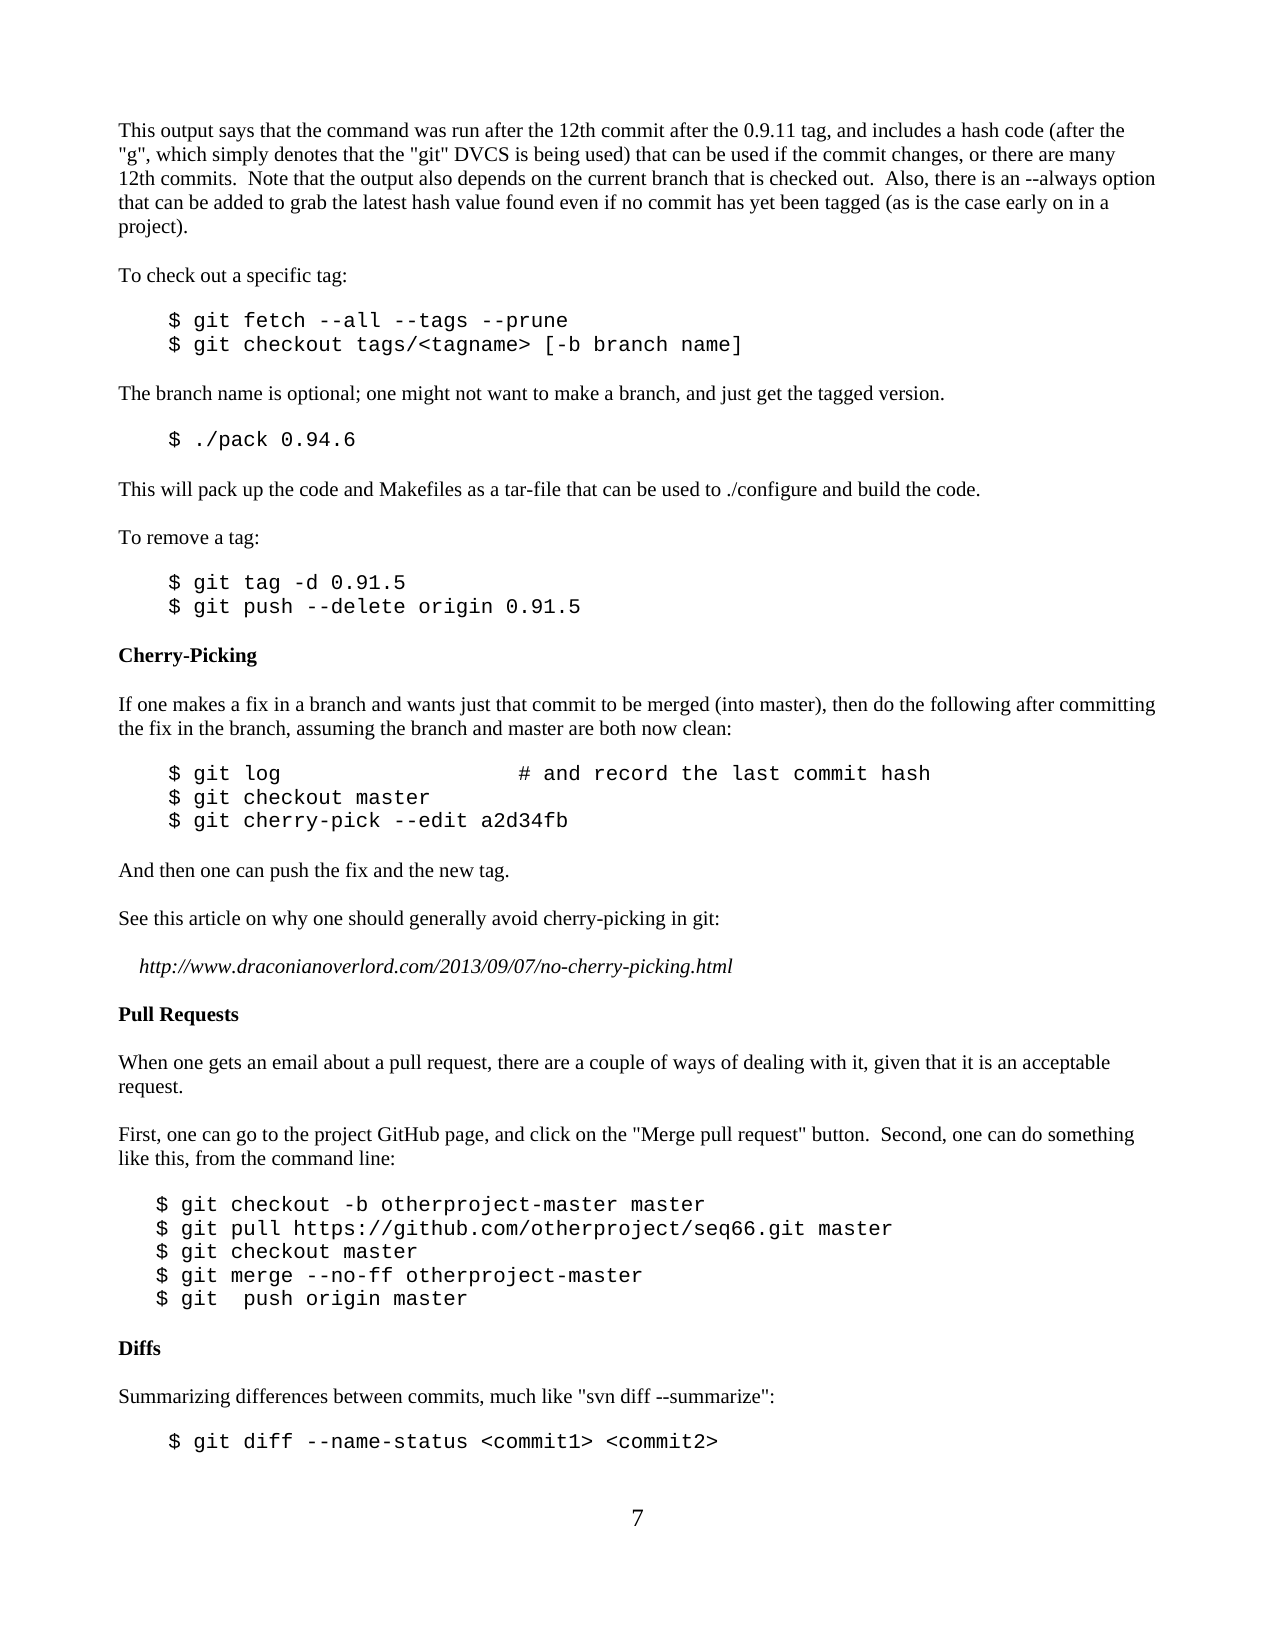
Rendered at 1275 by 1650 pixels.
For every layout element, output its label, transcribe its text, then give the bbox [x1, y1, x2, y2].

text $ git log # and record the last commit hash [118, 763, 1157, 787]
text $ git checkout tags/<tagname> [-b branch name] [118, 334, 1157, 357]
text $ git merge --no-ff otherproject-master [118, 1265, 1157, 1288]
text http://www.draconianoverlord.com/2013/09/07/no-cherry-picking.html [118, 954, 1157, 978]
text Summarizing differences between commits, much like "svn diff --summarize": [118, 1384, 1157, 1408]
text $ git checkout master [118, 787, 1157, 811]
text This will pack up the code and Makefiles as a tar-file that can be used to ./configure and build the code. [118, 477, 1157, 501]
text See this article on why one should generally avoid cherry-picking in git: [118, 906, 1157, 930]
text $ git push origin master [118, 1288, 1157, 1312]
text $ git fetch --all --tags --prune [118, 310, 1157, 334]
text $ git pull https://github.com/otherproject/seq66.git master [118, 1217, 1157, 1241]
text Pull Requests [118, 1002, 1157, 1026]
text The branch name is optional; one might not want to make a branch, and just get the tagged version. [118, 381, 1157, 405]
text If one makes a fix in a branch and wants just that commit to be merged (into master), then do the following after committing the fix in the branch, assuming the branch and master are both now clean: [118, 691, 1157, 739]
text Cherry-Picking [118, 643, 1157, 667]
text First, one can go to the project GitHub page, and click on the "Merge pull request" button. Second, one can do something like this, from the command line: [118, 1122, 1157, 1170]
text When one gets an email about a pull request, there are a couple of ways of dealing with it, given that it is an acceptable request. [118, 1050, 1157, 1098]
text To remove a tag: [118, 525, 1157, 549]
text This output says that the command was run after the 12th commit after the 0.9.11 tag, and includes a hash code (after the "g", which simply denotes that the "git" DVCS is being used) that can be used if the commit changes, or there are many 12th commits. Note that the output also depends on the current branch that is checked out. Also, there is an --always option that can be added to grab the latest hash value found even if no commit has yet been tagged (as is the case early on in a project). [118, 118, 1157, 238]
text $ git diff --name-status <commit1> <commit2> [118, 1432, 1157, 1455]
text $ git tag -d 0.91.5 [118, 572, 1157, 596]
text $ git cherry-pick --edit a2d34fb [118, 811, 1157, 834]
text To check out a specific tag: [118, 262, 1157, 287]
text $ git checkout master [118, 1241, 1157, 1265]
text $ git push --delete origin 0.91.5 [118, 596, 1157, 620]
text Diffs [118, 1336, 1157, 1360]
text $ ./pack 0.94.6 [118, 429, 1157, 452]
text And then one can push the fix and the new tag. [118, 858, 1157, 882]
text $ git checkout -b otherproject-master master [118, 1194, 1157, 1217]
